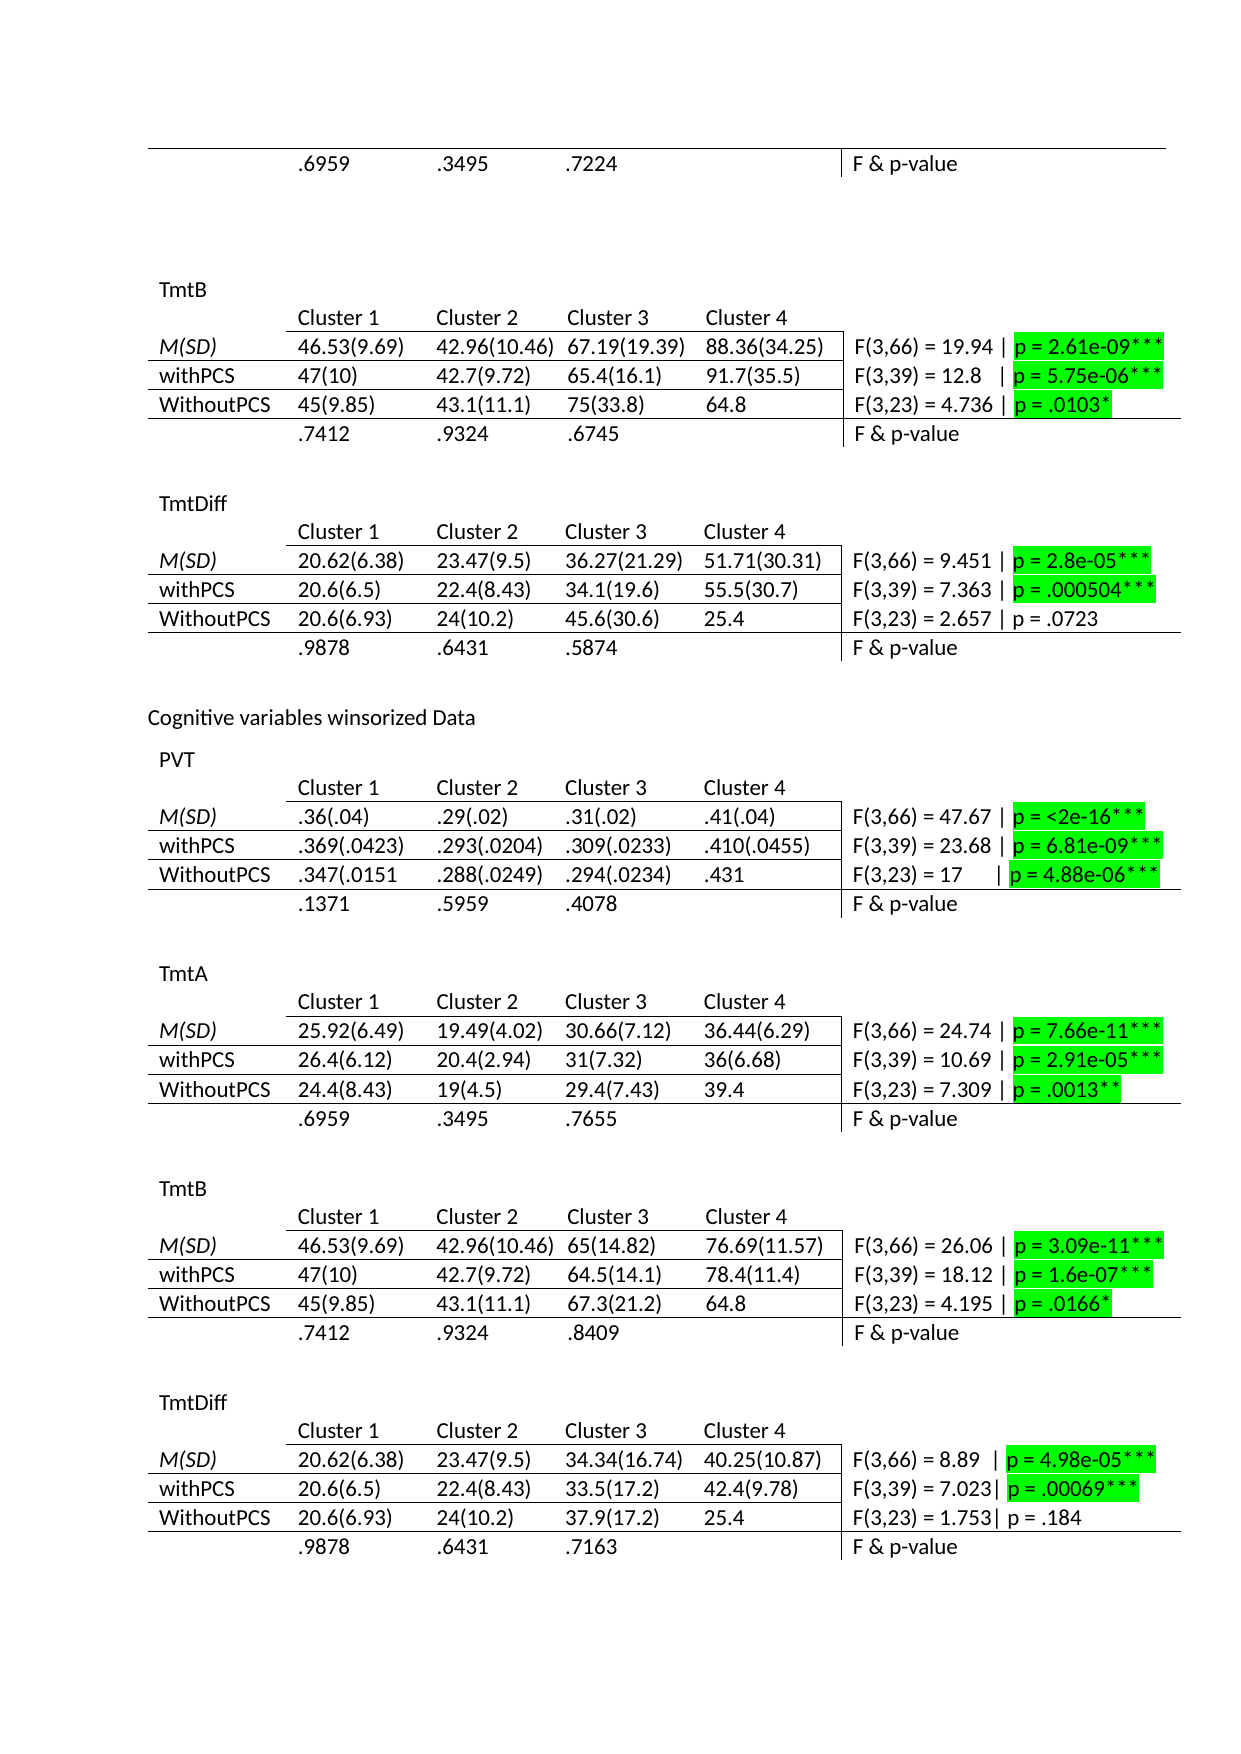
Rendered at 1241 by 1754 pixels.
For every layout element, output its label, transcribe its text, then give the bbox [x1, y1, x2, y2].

table_header [564, 1388, 703, 1416]
table_cell [148, 988, 286, 1016]
table_cell Cluster 4 [703, 1416, 841, 1444]
table_cell .293(.0204) [425, 831, 564, 859]
table_cell 34.34(16.74) [564, 1445, 703, 1473]
table_cell 29.4(7.43) [564, 1075, 703, 1103]
table_cell 24(10.2) [425, 604, 564, 632]
table_header [795, 745, 887, 773]
table_header [795, 960, 887, 987]
table_cell Cluster 3 [564, 773, 703, 801]
table_cell 20.62(6.38) [286, 546, 425, 574]
table_header [703, 960, 795, 987]
table_header [425, 219, 566, 303]
table_cell .3495 [425, 149, 564, 177]
table_cell F(3,66) = 24.74 | p = 7.66e-11*** [842, 1016, 1181, 1044]
table_cell F(3,23) = 1.753| p = .184 [842, 1502, 1181, 1531]
table_header [286, 219, 425, 303]
table_cell Cluster 2 [425, 773, 564, 801]
table_cell [705, 419, 843, 447]
table_cell 22.4(8.43) [425, 1474, 564, 1502]
table_cell 25.4 [703, 1503, 841, 1531]
table_cell Cluster 1 [286, 517, 425, 545]
table_cell Cluster 2 [425, 303, 566, 331]
table_header [425, 1174, 566, 1202]
table_cell Cluster 3 [566, 1202, 704, 1230]
table_cell M(SD) [148, 331, 286, 360]
table_cell .29(.02) [425, 802, 564, 830]
table_cell 76.69(11.57) [704, 1231, 842, 1259]
table_cell .5959 [425, 890, 564, 917]
table_cell M(SD) [148, 1444, 286, 1473]
table_header [425, 745, 564, 773]
table_cell Cluster 4 [703, 988, 841, 1016]
table_header [887, 745, 1181, 773]
table_cell 65.4(16.1) [566, 361, 704, 389]
table_cell F(3,39) = 10.69 | p = 2.91e-05*** [842, 1045, 1181, 1074]
table_cell .369(.0423) [286, 831, 425, 859]
table_cell WithoutPCS [148, 860, 286, 888]
table_header [425, 1388, 564, 1416]
table_cell .8409 [566, 1318, 704, 1346]
table_cell [841, 988, 1181, 1016]
table_header TmtDiff [148, 489, 286, 517]
table_cell F(3,39) = 7.363 | p = .000504*** [842, 574, 1181, 603]
table_cell Cluster 4 [704, 1202, 843, 1230]
table_cell 42.7(9.72) [425, 361, 566, 389]
table_cell F(3,23) = 4.195 | p = .0166* [843, 1288, 1181, 1317]
table_cell .9324 [425, 419, 566, 447]
table_cell [148, 1416, 286, 1444]
table_cell Cluster 4 [703, 517, 841, 545]
table_cell F(3,66) = 26.06 | p = 3.09e-11*** [843, 1230, 1181, 1259]
table_header [796, 1174, 888, 1202]
table_cell 36.27(21.29) [564, 546, 703, 574]
table_cell 23.47(9.5) [425, 1445, 564, 1473]
table_cell .31(.02) [564, 802, 703, 830]
table_cell [148, 633, 286, 661]
table_header [564, 745, 703, 773]
table_cell Cluster 2 [425, 988, 564, 1016]
table_cell .5874 [564, 633, 703, 661]
table_header [286, 1174, 425, 1202]
table_cell 20.6(6.5) [286, 575, 425, 603]
table_cell F(3,23) = 2.657 | p = .0723 [842, 603, 1181, 632]
table_cell [841, 773, 1181, 801]
table_cell .36(.04) [286, 802, 425, 830]
table_cell [148, 890, 286, 917]
table_cell withPCS [148, 831, 286, 859]
table_cell 47(10) [286, 1260, 425, 1288]
table_cell 19(4.5) [425, 1075, 564, 1103]
table_header PVT [148, 745, 286, 773]
table_header [797, 219, 888, 303]
table_cell 20.6(6.93) [286, 604, 425, 632]
table_header [566, 1174, 704, 1202]
table_cell Cluster 2 [425, 517, 564, 545]
table_cell 64.8 [705, 390, 843, 418]
table_header TmtDiff [148, 1388, 286, 1416]
table_cell WithoutPCS [148, 1075, 286, 1103]
table_cell .9324 [425, 1318, 566, 1346]
table_cell 22.4(8.43) [425, 575, 564, 603]
table_header [795, 1388, 887, 1416]
table_cell [703, 890, 841, 917]
table_cell Cluster 3 [566, 303, 704, 331]
table_cell 26.4(6.12) [286, 1046, 425, 1074]
table_cell 88.36(34.25) [705, 332, 843, 360]
table_header [703, 489, 795, 517]
table_cell 20.6(6.5) [286, 1474, 425, 1502]
table_cell F(3,23) = 7.309 | p = .0013** [842, 1074, 1181, 1103]
table_cell 42.4(9.78) [703, 1474, 841, 1502]
table_cell Cluster 1 [286, 1202, 425, 1230]
table_header [887, 489, 1181, 517]
table_cell WithoutPCS [148, 390, 286, 418]
table_cell .1371 [286, 890, 425, 917]
table_cell .6431 [425, 633, 564, 661]
table_cell 47(10) [286, 361, 425, 389]
table_header [703, 1388, 795, 1416]
table_header [566, 219, 704, 303]
table_cell 45(9.85) [286, 390, 425, 418]
table_cell F & p-value [842, 1104, 1181, 1132]
table_cell [703, 149, 841, 177]
table_header [286, 1388, 425, 1416]
table_cell .41(.04) [703, 802, 841, 830]
table_cell 43.1(11.1) [425, 1289, 566, 1317]
table_cell .4078 [564, 890, 703, 917]
table_cell Cluster 1 [286, 1416, 425, 1444]
table_cell [148, 773, 286, 801]
table_cell WithoutPCS [148, 604, 286, 632]
table_cell Cluster 1 [286, 773, 425, 801]
table_cell 33.5(17.2) [564, 1474, 703, 1502]
table_cell [703, 1532, 841, 1560]
table_cell 45.6(30.6) [564, 604, 703, 632]
table_cell .7412 [286, 419, 425, 447]
table_cell 78.4(11.4) [704, 1260, 842, 1288]
table_cell Cluster 1 [286, 303, 425, 331]
table_cell 34.1(19.6) [564, 575, 703, 603]
table_cell .6959 [286, 149, 425, 177]
table_cell 31(7.32) [564, 1046, 703, 1074]
table_cell [148, 1318, 286, 1346]
table_cell WithoutPCS [148, 1289, 286, 1317]
table_cell 64.8 [704, 1289, 842, 1317]
table_cell F & p-value [842, 1532, 1181, 1560]
table_cell F & p-value [843, 1318, 1181, 1346]
table_cell 19.49(4.02) [425, 1017, 564, 1044]
table_cell .7163 [564, 1532, 703, 1560]
table_cell 45(9.85) [286, 1289, 425, 1317]
table_cell 24(10.2) [425, 1503, 564, 1531]
table_cell 24.4(8.43) [286, 1075, 425, 1103]
table_header [888, 219, 1181, 303]
table_cell 36.44(6.29) [703, 1017, 841, 1044]
table_header [705, 219, 797, 303]
table_header TmtB [148, 219, 286, 303]
table_cell .309(.0233) [564, 831, 703, 859]
table_cell F & p-value [844, 419, 1181, 447]
table_cell .294(.0234) [564, 860, 703, 888]
table_cell Cluster 1 [286, 988, 425, 1016]
table_cell F(3,39) = 18.12 | p = 1.6e-07*** [843, 1259, 1181, 1288]
table_cell F(3,66) = 9.451 | p = 2.8e-05*** [842, 545, 1181, 574]
table_cell F(3,66) = 8.89 | p = 4.98e-05*** [842, 1444, 1181, 1473]
table_cell 75(33.8) [566, 390, 704, 418]
table_cell F & p-value [842, 633, 1181, 661]
table_header [887, 1388, 1181, 1416]
table_cell 51.71(30.31) [703, 546, 841, 574]
table_cell .6431 [425, 1532, 564, 1560]
table_cell 25.4 [703, 604, 841, 632]
table_cell M(SD) [148, 1230, 286, 1259]
table_cell .431 [703, 860, 841, 888]
table_cell .6959 [286, 1104, 425, 1132]
table_cell 20.6(6.93) [286, 1503, 425, 1531]
table_cell [148, 1104, 286, 1132]
table_cell [148, 419, 286, 447]
table_cell [703, 1104, 841, 1132]
table_header [286, 489, 425, 517]
table_cell Cluster 3 [564, 517, 703, 545]
table_cell F(3,66) = 47.67 | p = <2e-16*** [842, 801, 1181, 830]
table_header TmtB [148, 1174, 286, 1202]
table_cell .347(.0151 [286, 860, 425, 888]
table_cell [841, 1416, 1181, 1444]
table_cell 25.92(6.49) [286, 1017, 425, 1044]
table_cell withPCS [148, 361, 286, 389]
table_cell .7412 [286, 1318, 425, 1346]
table_cell Cluster 3 [564, 988, 703, 1016]
table_cell [148, 1532, 286, 1560]
table_cell 46.53(9.69) [286, 1231, 425, 1259]
table_cell F(3,66) = 19.94 | p = 2.61e-09*** [844, 331, 1181, 360]
table_cell 67.19(19.39) [566, 332, 704, 360]
table_cell 42.96(10.46) [425, 332, 566, 360]
table_cell .7655 [564, 1104, 703, 1132]
table_header [286, 745, 425, 773]
table_cell 55.5(30.7) [703, 575, 841, 603]
table_header TmtA [148, 960, 286, 987]
table_cell withPCS [148, 1260, 286, 1288]
table_cell 23.47(9.5) [425, 546, 564, 574]
table_cell Cluster 3 [564, 1416, 703, 1444]
table_cell F(3,23) = 17 | p = 4.88e-06*** [842, 859, 1181, 888]
table_cell M(SD) [148, 1016, 286, 1044]
table_cell 91.7(35.5) [705, 361, 843, 389]
table_cell [843, 1202, 1181, 1230]
table_header [887, 960, 1181, 987]
table_cell 36(6.68) [703, 1046, 841, 1074]
table_cell Cluster 4 [705, 303, 843, 331]
table_cell .3495 [425, 1104, 564, 1132]
table_cell Cluster 4 [703, 773, 841, 801]
table_cell .410(.0455) [703, 831, 841, 859]
table_cell [148, 1202, 286, 1230]
table_header [425, 489, 564, 517]
table_header [795, 489, 887, 517]
table_cell 40.25(10.87) [703, 1445, 841, 1473]
table_cell 30.66(7.12) [564, 1017, 703, 1044]
text Cognitive variables winsorized Data [148, 703, 1093, 731]
table_cell F(3,39) = 7.023| p = .00069*** [842, 1473, 1181, 1502]
table_cell 42.96(10.46) [425, 1231, 566, 1259]
table_cell F & p-value [842, 149, 1166, 177]
table_cell .288(.0249) [425, 860, 564, 888]
table_cell 39.4 [703, 1075, 841, 1103]
table_cell withPCS [148, 1474, 286, 1502]
table_cell 67.3(21.2) [566, 1289, 704, 1317]
table_cell F & p-value [842, 890, 1181, 917]
table_header [564, 960, 703, 987]
table_cell [148, 149, 286, 177]
table_cell WithoutPCS [148, 1503, 286, 1531]
table_cell Cluster 2 [425, 1202, 566, 1230]
table_cell 64.5(14.1) [566, 1260, 704, 1288]
table_header [888, 1174, 1181, 1202]
table_header [564, 489, 703, 517]
table_cell F(3,39) = 12.8 | p = 5.75e-06*** [844, 360, 1181, 389]
table_cell 37.9(17.2) [564, 1503, 703, 1531]
table_cell F(3,23) = 4.736 | p = .0103* [844, 389, 1181, 418]
table_cell 43.1(11.1) [425, 390, 566, 418]
table_cell F(3,39) = 23.68 | p = 6.81e-09*** [842, 830, 1181, 859]
table_header [425, 960, 564, 987]
table_cell .7224 [564, 149, 703, 177]
table_cell 42.7(9.72) [425, 1260, 566, 1288]
table_cell withPCS [148, 575, 286, 603]
table_cell [703, 633, 841, 661]
table_cell [148, 303, 286, 331]
table_cell .9878 [286, 633, 425, 661]
table_cell M(SD) [148, 801, 286, 830]
table_header [704, 1174, 796, 1202]
table_cell [704, 1318, 842, 1346]
table_cell 20.4(2.94) [425, 1046, 564, 1074]
table_cell .9878 [286, 1532, 425, 1560]
table_cell [148, 517, 286, 545]
table_cell 20.62(6.38) [286, 1445, 425, 1473]
table_cell [841, 517, 1181, 545]
table_header [703, 745, 795, 773]
table_cell M(SD) [148, 545, 286, 574]
table_cell 46.53(9.69) [286, 332, 425, 360]
table_cell [843, 303, 1181, 331]
table_header [286, 960, 425, 987]
table_cell 65(14.82) [566, 1231, 704, 1259]
table_cell Cluster 2 [425, 1416, 564, 1444]
table_cell .6745 [566, 419, 704, 447]
table_cell withPCS [148, 1046, 286, 1074]
